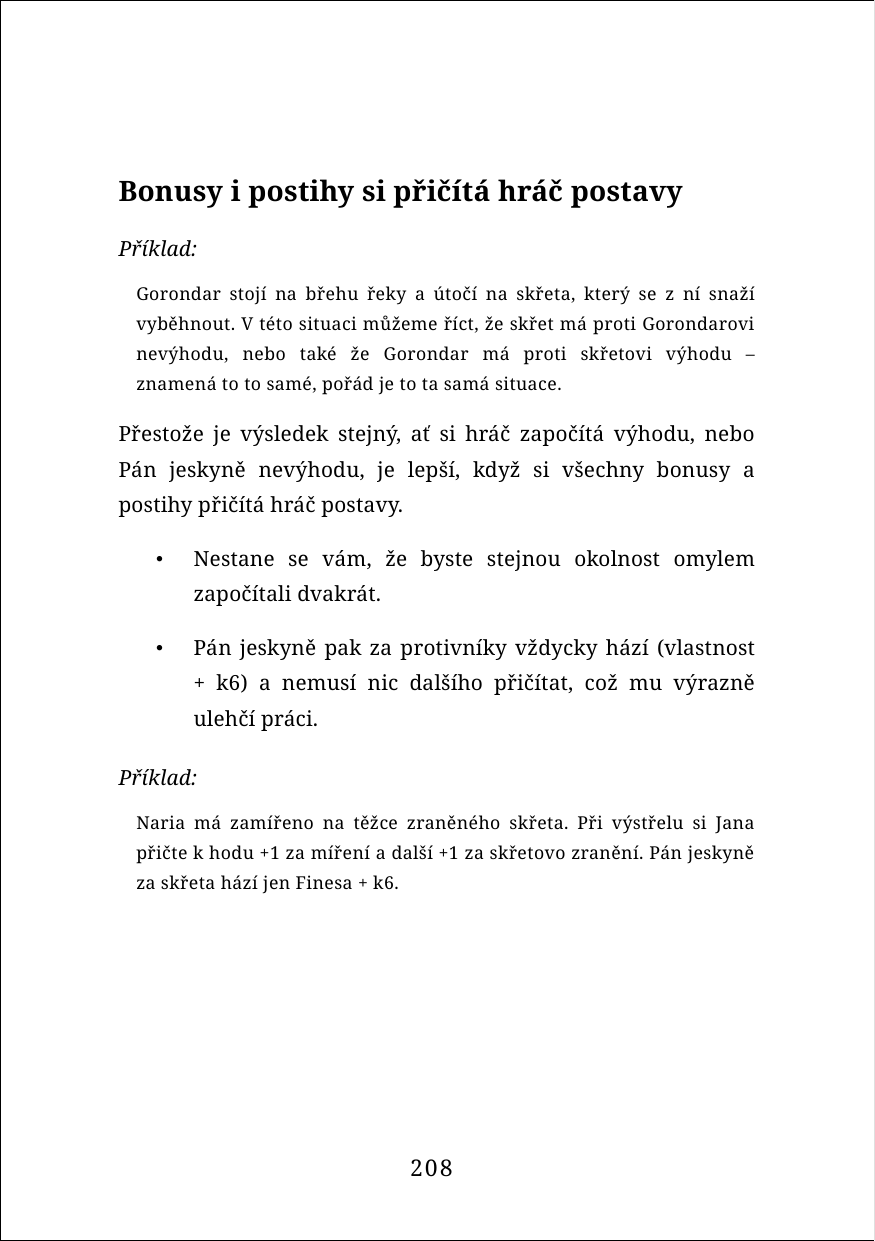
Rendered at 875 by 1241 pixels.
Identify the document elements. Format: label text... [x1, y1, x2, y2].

subtitle Bonusy i postihy si přičítá hráč postavy [118, 172, 756, 210]
text Gorondar stojí na břehu řeky a útočí na skřeta, který se z ní snaží vyběhnout. V této situaci můžeme říct, že skřet má proti Gorondarovi nevýhodu, nebo také že Gorondar má proti skřetovi výhodu – znamená to to samé, pořád je to ta samá situace. [136, 281, 756, 396]
text Naria má zamířeno na těžce zraněného skřeta. Při výstřelu si Jana přičte k hodu +1 za míření a další +1 za skřetovo zranění. Pán jeskyně za skřeta hází jen Finesa + k6. [136, 810, 756, 895]
list Nestane se vám, že byste stejnou okolnost omylem započítali dvakrát. [156, 544, 756, 608]
text Příklad: [118, 763, 756, 791]
list Pán jeskyně pak za protivníky vždycky hází (vlastnost + k6) a nemusí nic dalšího přičítat, což mu výrazně ulehčí práci. [156, 633, 756, 732]
text Přestože je výsledek stejný, ať si hráč započítá výhodu, nebo Pán jeskyně nevýhodu, je lepší, když si všechny bonusy a postihy přičítá hráč postavy. [118, 419, 756, 519]
text Příklad: [118, 234, 756, 262]
